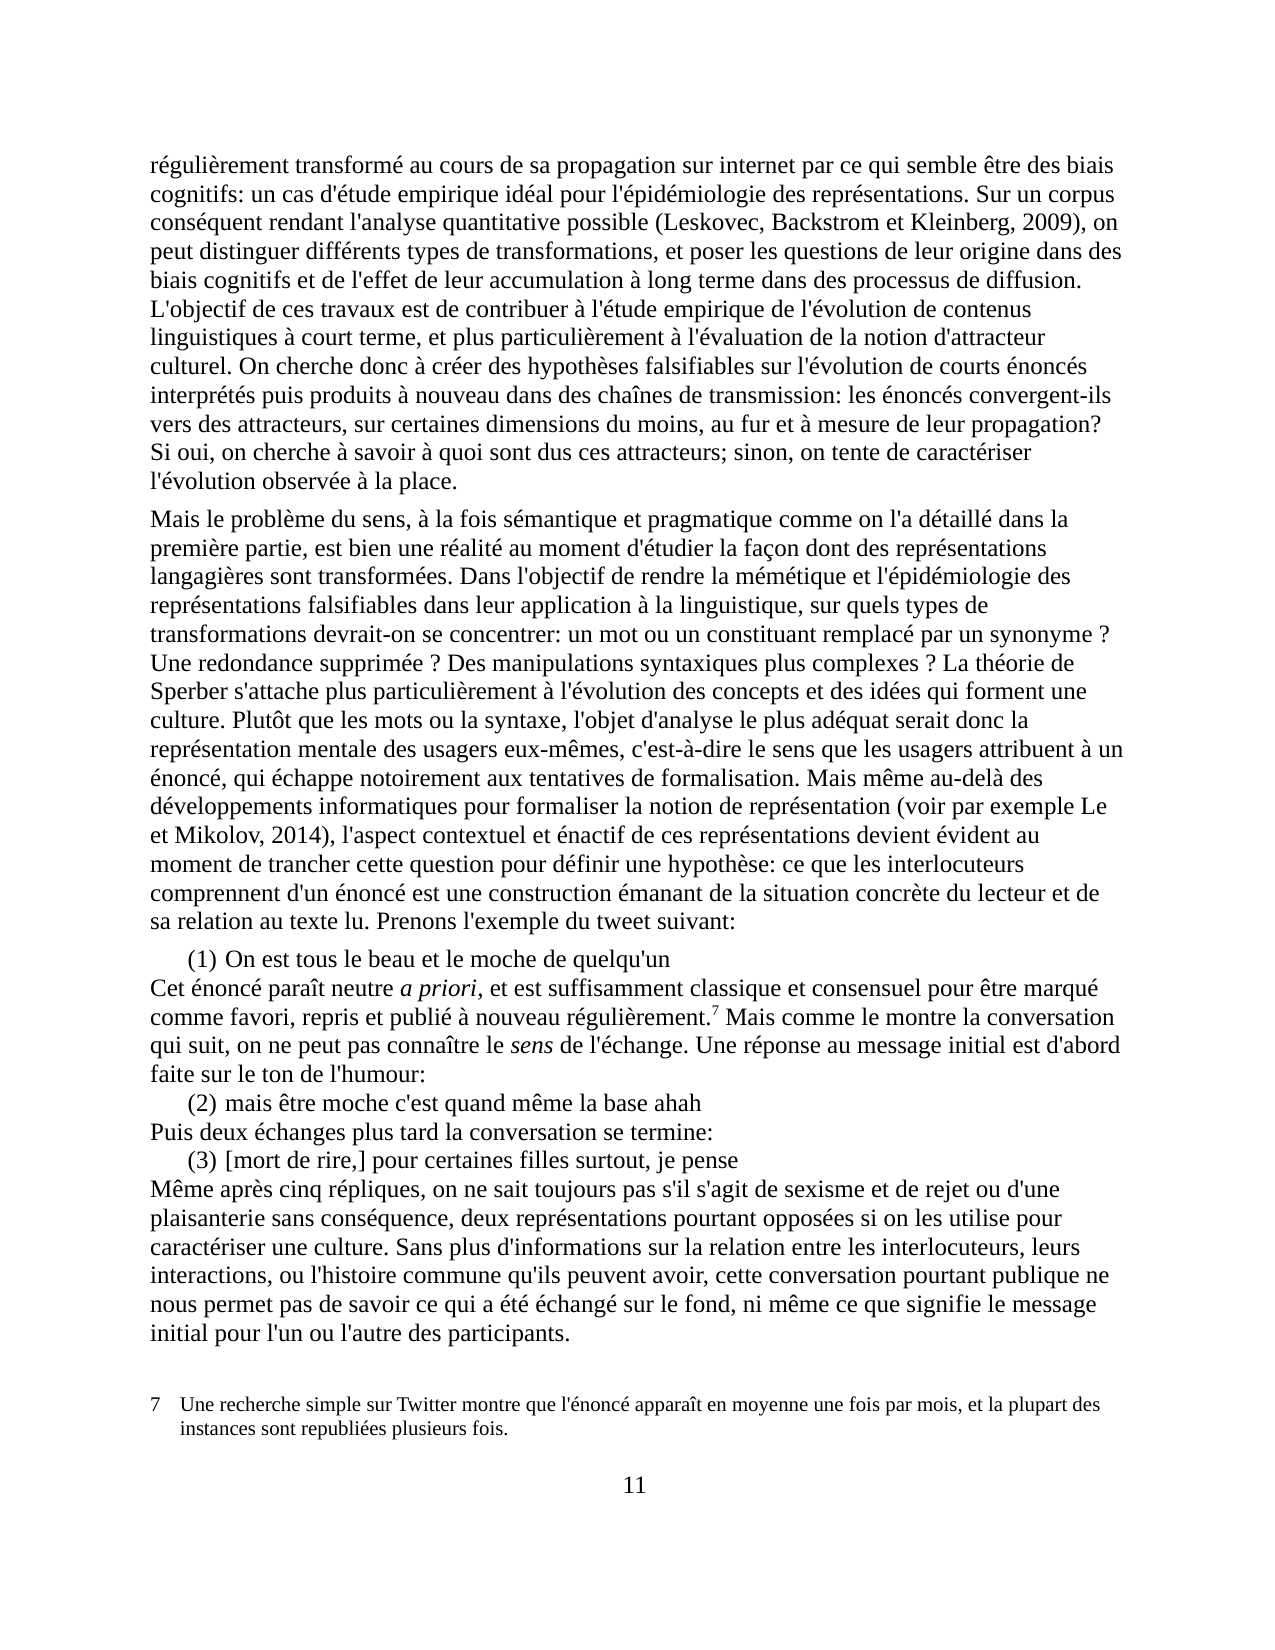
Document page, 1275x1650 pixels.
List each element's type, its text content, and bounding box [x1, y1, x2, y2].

text Cet énoncé paraît neutre a priori, et est suffisamment classique et consensuel pour être marqué comme favori, repris et publié à nouveau régulièrement. Mais comme le montre la conversation qui suit, on ne peut pas connaître le sens de l'échange. Une réponse au message initial est d'abord faite sur le ton de l'humour: [150, 973, 1125, 1088]
list On est tous le beau et le moche de quelqu'un [187, 944, 1125, 973]
text Une recherche simple sur Twitter montre que l'énoncé apparaît en moyenne une fois par mois, et la plupart des instances sont republiées plusieurs fois. [150, 1392, 1125, 1440]
text Même après cinq répliques, on ne sait toujours pas s'il s'agit de sexisme et de rejet ou d'une plaisanterie sans conséquence, deux représentations pourtant opposées si on les utilise pour caractériser une culture. Sans plus d'informations sur la relation entre les interlocuteurs, leurs interactions, ou l'histoire commune qu'ils peuvent avoir, cette conversation pourtant publique ne nous permet pas de savoir ce qui a été échangé sur le fond, ni même ce que signifie le message initial pour l'un ou l'autre des participants. [150, 1174, 1125, 1347]
text Puis deux échanges plus tard la conversation se termine: [150, 1117, 1125, 1145]
list [mort de rire,] pour certaines filles surtout, je pense [187, 1145, 1125, 1174]
text Mais le problème du sens, à la fois sémantique et pragmatique comme on l'a détaillé dans la première partie, est bien une réalité au moment d'étudier la façon dont des représentations langagières sont transformées. Dans l'objectif de rendre la mémétique et l'épidémiologie des représentations falsifiables dans leur application à la linguistique, sur quels types de transformations devrait-on se concentrer: un mot ou un constituant remplacé par un synonyme ? Une redondance supprimée ? Des manipulations syntaxiques plus complexes ? La théorie de Sperber s'attache plus particulièrement à l'évolution des concepts et des idées qui forment une culture. Plutôt que les mots ou la syntaxe, l'objet d'analyse le plus adéquat serait donc la représentation mentale des usagers eux-mêmes, c'est-à-dire le sens que les usagers attribuent à un énoncé, qui échappe notoirement aux tentatives de formalisation. Mais même au-delà des développements informatiques pour formaliser la notion de représentation (voir par exemple Le et Mikolov, 2014), l'aspect contextuel et énactif de ces représentations devient évident au moment de trancher cette question pour définir une hypothèse: ce que les interlocuteurs comprennent d'un énoncé est une construction émanant de la situation concrète du lecteur et de sa relation au texte lu. Prenons l'exemple du tweet suivant: [150, 504, 1125, 935]
list mais être moche c'est quand même la base ahah [187, 1088, 1125, 1117]
text régulièrement transformé au cours de sa propagation sur internet par ce qui semble être des biais cognitifs: un cas d'étude empirique idéal pour l'épidémiologie des représentations. Sur un corpus conséquent rendant l'analyse quantitative possible (Leskovec, Backstrom et Kleinberg, 2009), on peut distinguer différents types de transformations, et poser les questions de leur origine dans des biais cognitifs et de l'effet de leur accumulation à long terme dans des processus de diffusion. L'objectif de ces travaux est de contribuer à l'étude empirique de l'évolution de contenus linguistiques à court terme, et plus particulièrement à l'évaluation de la notion d'attracteur culturel. On cherche donc à créer des hypothèses falsifiables sur l'évolution de courts énoncés interprétés puis produits à nouveau dans des chaînes de transmission: les énoncés convergent-ils vers des attracteurs, sur certaines dimensions du moins, au fur et à mesure de leur propagation? Si oui, on cherche à savoir à quoi sont dus ces attracteurs; sinon, on tente de caractériser l'évolution observée à la place. [150, 150, 1125, 495]
